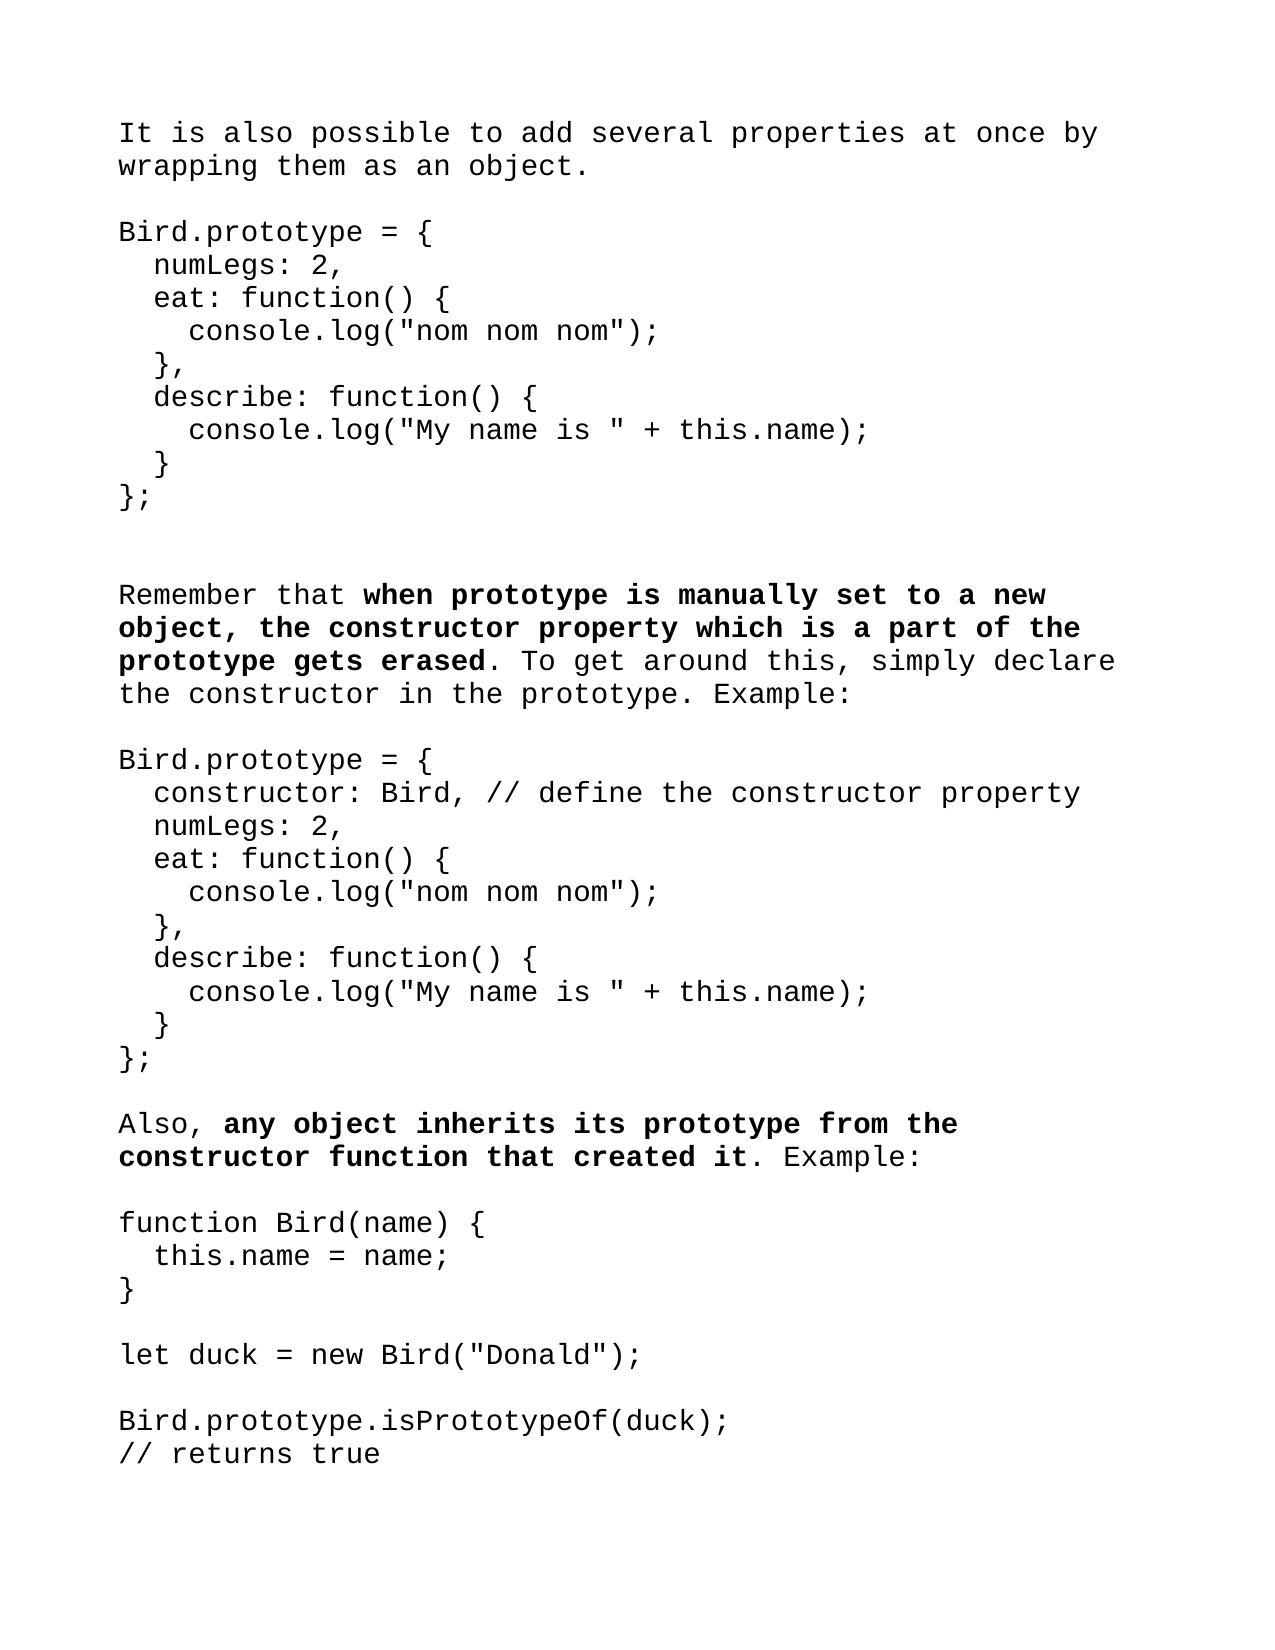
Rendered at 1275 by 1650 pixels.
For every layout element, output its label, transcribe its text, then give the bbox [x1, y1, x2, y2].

text Bird.prototype = { [118, 217, 1157, 250]
text this.name = name; [118, 1241, 1157, 1274]
text eat: function() { [118, 283, 1157, 316]
text numLegs: 2, [118, 250, 1157, 283]
text }, [118, 911, 1157, 944]
text Remember that when prototype is manually set to a new object, the constructor property which is a part of the prototype gets erased. To get around this, simply declare the constructor in the prototype. Example: [118, 580, 1157, 712]
text eat: function() { [118, 844, 1157, 878]
text Bird.prototype = { [118, 746, 1157, 778]
text } [118, 448, 1157, 481]
text numLegs: 2, [118, 812, 1157, 844]
text console.log("My name is " + this.name); [118, 977, 1157, 1010]
text constructor: Bird, // define the constructor property [118, 778, 1157, 812]
text console.log("nom nom nom"); [118, 316, 1157, 349]
text console.log("My name is " + this.name); [118, 415, 1157, 448]
text }; [118, 1043, 1157, 1076]
text }; [118, 481, 1157, 514]
text describe: function() { [118, 382, 1157, 415]
text }, [118, 349, 1157, 382]
text console.log("nom nom nom"); [118, 878, 1157, 911]
text } [118, 1010, 1157, 1043]
text Bird.prototype.isPrototypeOf(duck); [118, 1406, 1157, 1439]
text Also, any object inherits its prototype from the constructor function that created it. Example: [118, 1109, 1157, 1175]
text } [118, 1274, 1157, 1307]
text It is also possible to add several properties at once by wrapping them as an object. [118, 118, 1157, 184]
text let duck = new Bird("Donald"); [118, 1340, 1157, 1373]
text // returns true [118, 1439, 1157, 1472]
text function Bird(name) { [118, 1208, 1157, 1241]
text describe: function() { [118, 944, 1157, 977]
